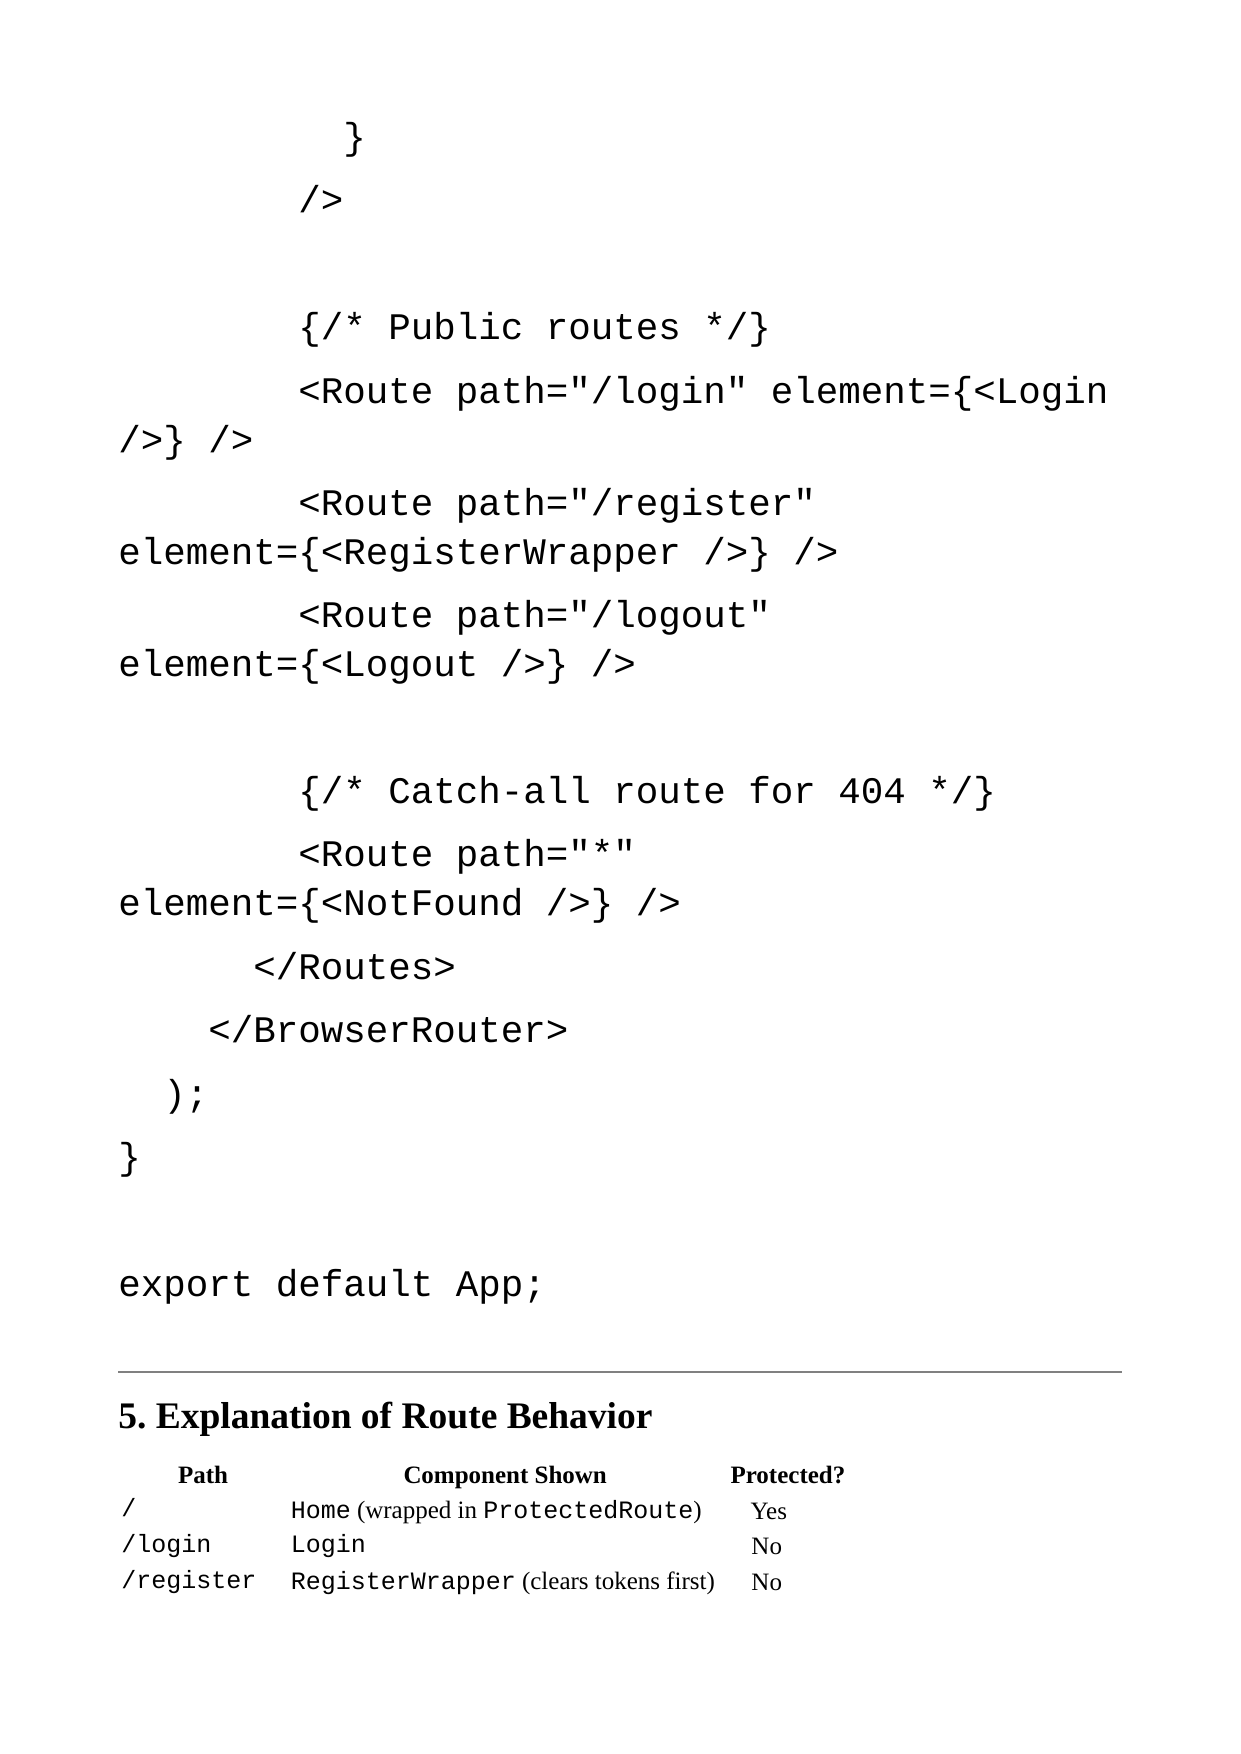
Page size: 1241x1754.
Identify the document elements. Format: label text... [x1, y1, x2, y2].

text } [118, 118, 1122, 161]
table_header Path [118, 1457, 288, 1492]
text {/* Catch-all route for 404 */} [118, 772, 1122, 815]
table_cell Home (wrapped in ProtectedRoute) [288, 1492, 723, 1528]
table_cell ❌ No [723, 1563, 853, 1600]
text <Route path="/login" element={<Login />} /> [118, 372, 1122, 463]
table_cell /register [118, 1563, 288, 1600]
text <Route path="/register" element={<RegisterWrapper />} /> [118, 484, 1122, 576]
table_cell ❌ No [723, 1529, 853, 1563]
table_cell / [118, 1492, 288, 1528]
table_header Protected? [723, 1457, 853, 1492]
table_cell /login [118, 1529, 288, 1563]
text </BrowserRouter> [118, 1011, 1122, 1054]
text <Route path="*" element={<NotFound />} /> [118, 836, 1122, 927]
subtitle 5. Explanation of Route Behavior [118, 1393, 1122, 1436]
text <Route path="/logout" element={<Logout />} /> [118, 596, 1122, 688]
text } [118, 1138, 1122, 1181]
text /> [118, 182, 1122, 224]
table_cell RegisterWrapper (clears tokens first) [288, 1563, 723, 1600]
text ); [118, 1075, 1122, 1117]
text </Routes> [118, 948, 1122, 990]
table_cell ✅ Yes [723, 1492, 853, 1528]
table_header Component Shown [288, 1457, 723, 1492]
text export default App; [118, 1265, 1122, 1308]
table_cell Login [288, 1529, 723, 1563]
text {/* Public routes */} [118, 308, 1122, 351]
